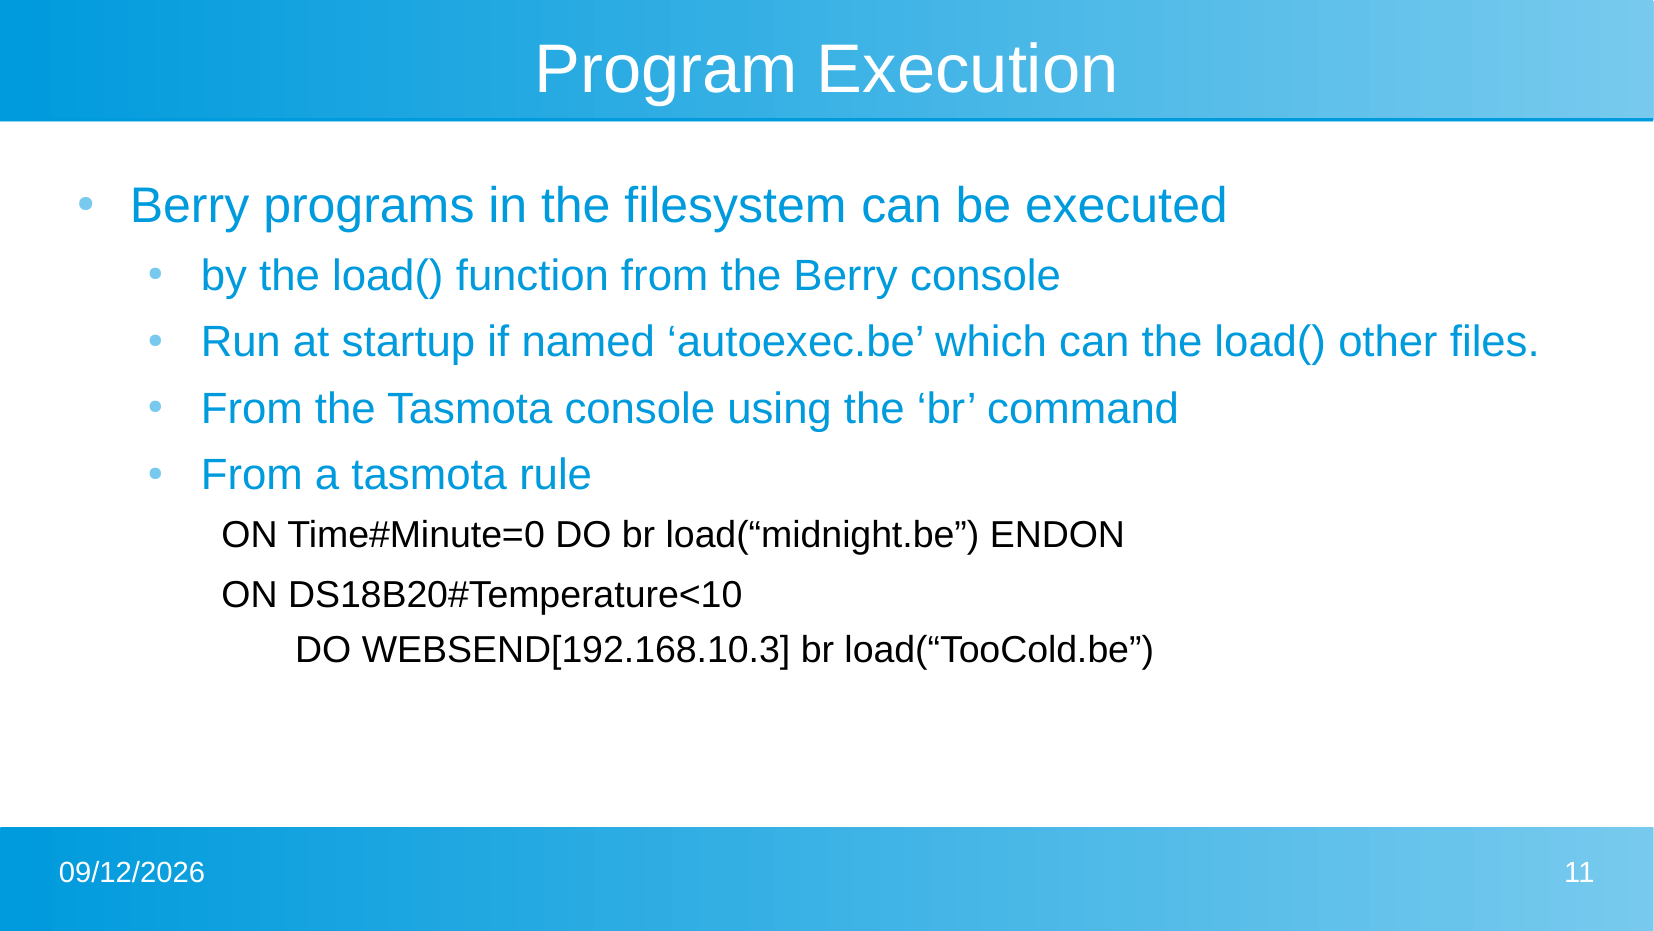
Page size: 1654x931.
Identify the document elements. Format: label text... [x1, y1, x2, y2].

title Program Execution [59, 29, 1595, 108]
list Berry programs in the filesystem can be executed by the load() function from the Berry console Run at startup if named ‘autoexec.be’ which can the load() other files. From the Tasmota console using the ‘br’ command From a tasmota rule [59, 177, 1595, 768]
text_box ON Time#Minute=0 DO br load(“midnight.be”) ENDON ON DS18B20#Temperature<10 DO WEBSEND[192.168.10.3] br load(“TooCold.be”) [206, 506, 1241, 857]
